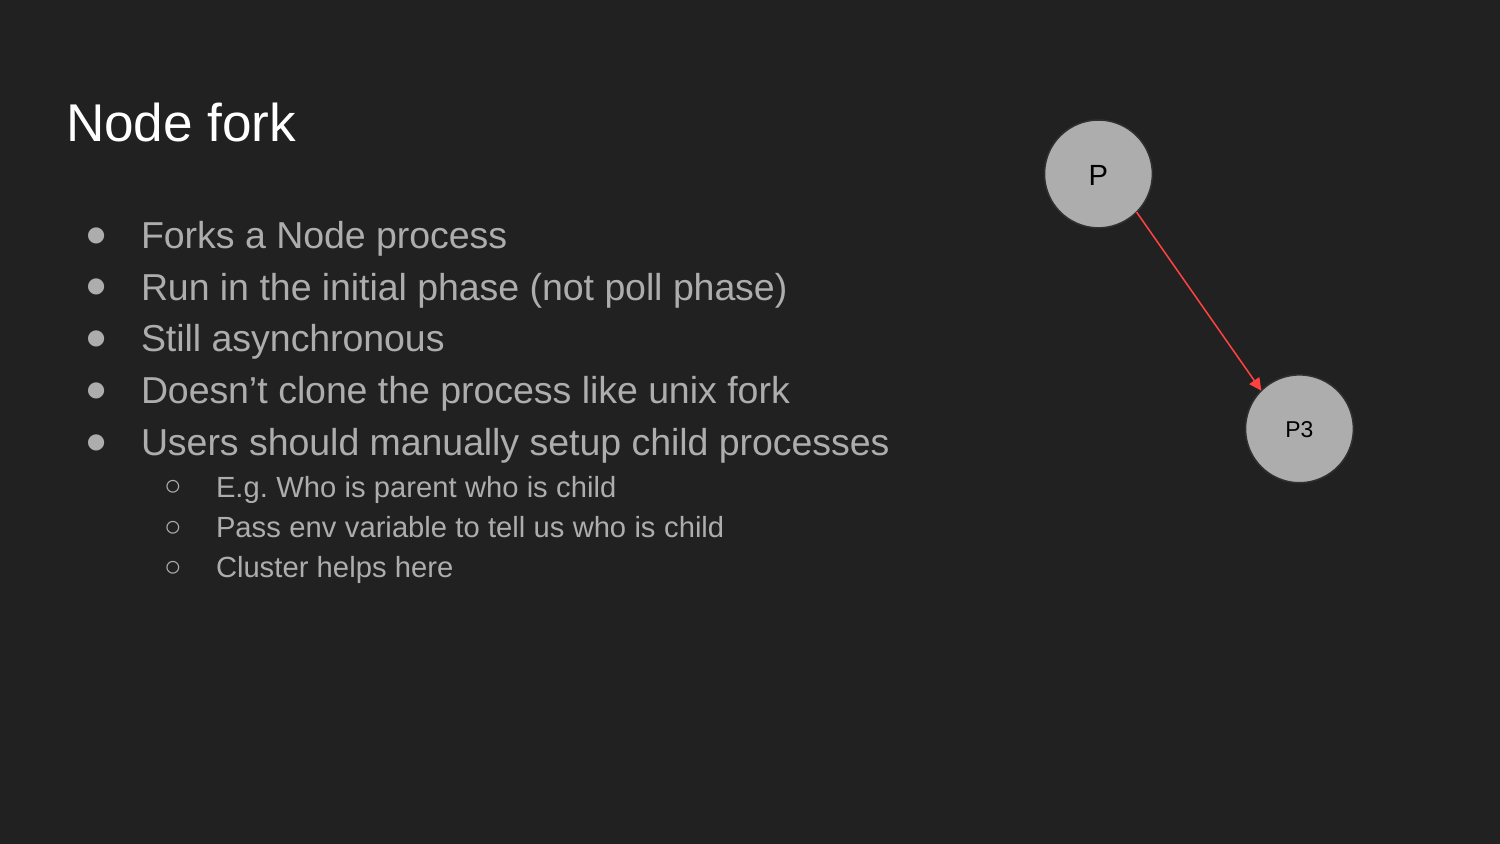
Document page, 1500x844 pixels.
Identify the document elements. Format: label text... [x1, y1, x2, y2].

text_box P [1044, 120, 1153, 228]
list Forks a Node process Run in the initial phase (not poll phase) Still asynchronous Doesn’t clone the process like unix fork Users should manually setup child processes E.g. Who is parent who is child Pass env variable to tell us who is child Cluster helps here [51, 189, 1449, 750]
title Node fork [51, 72, 1449, 167]
text_box P3 [1245, 374, 1354, 483]
